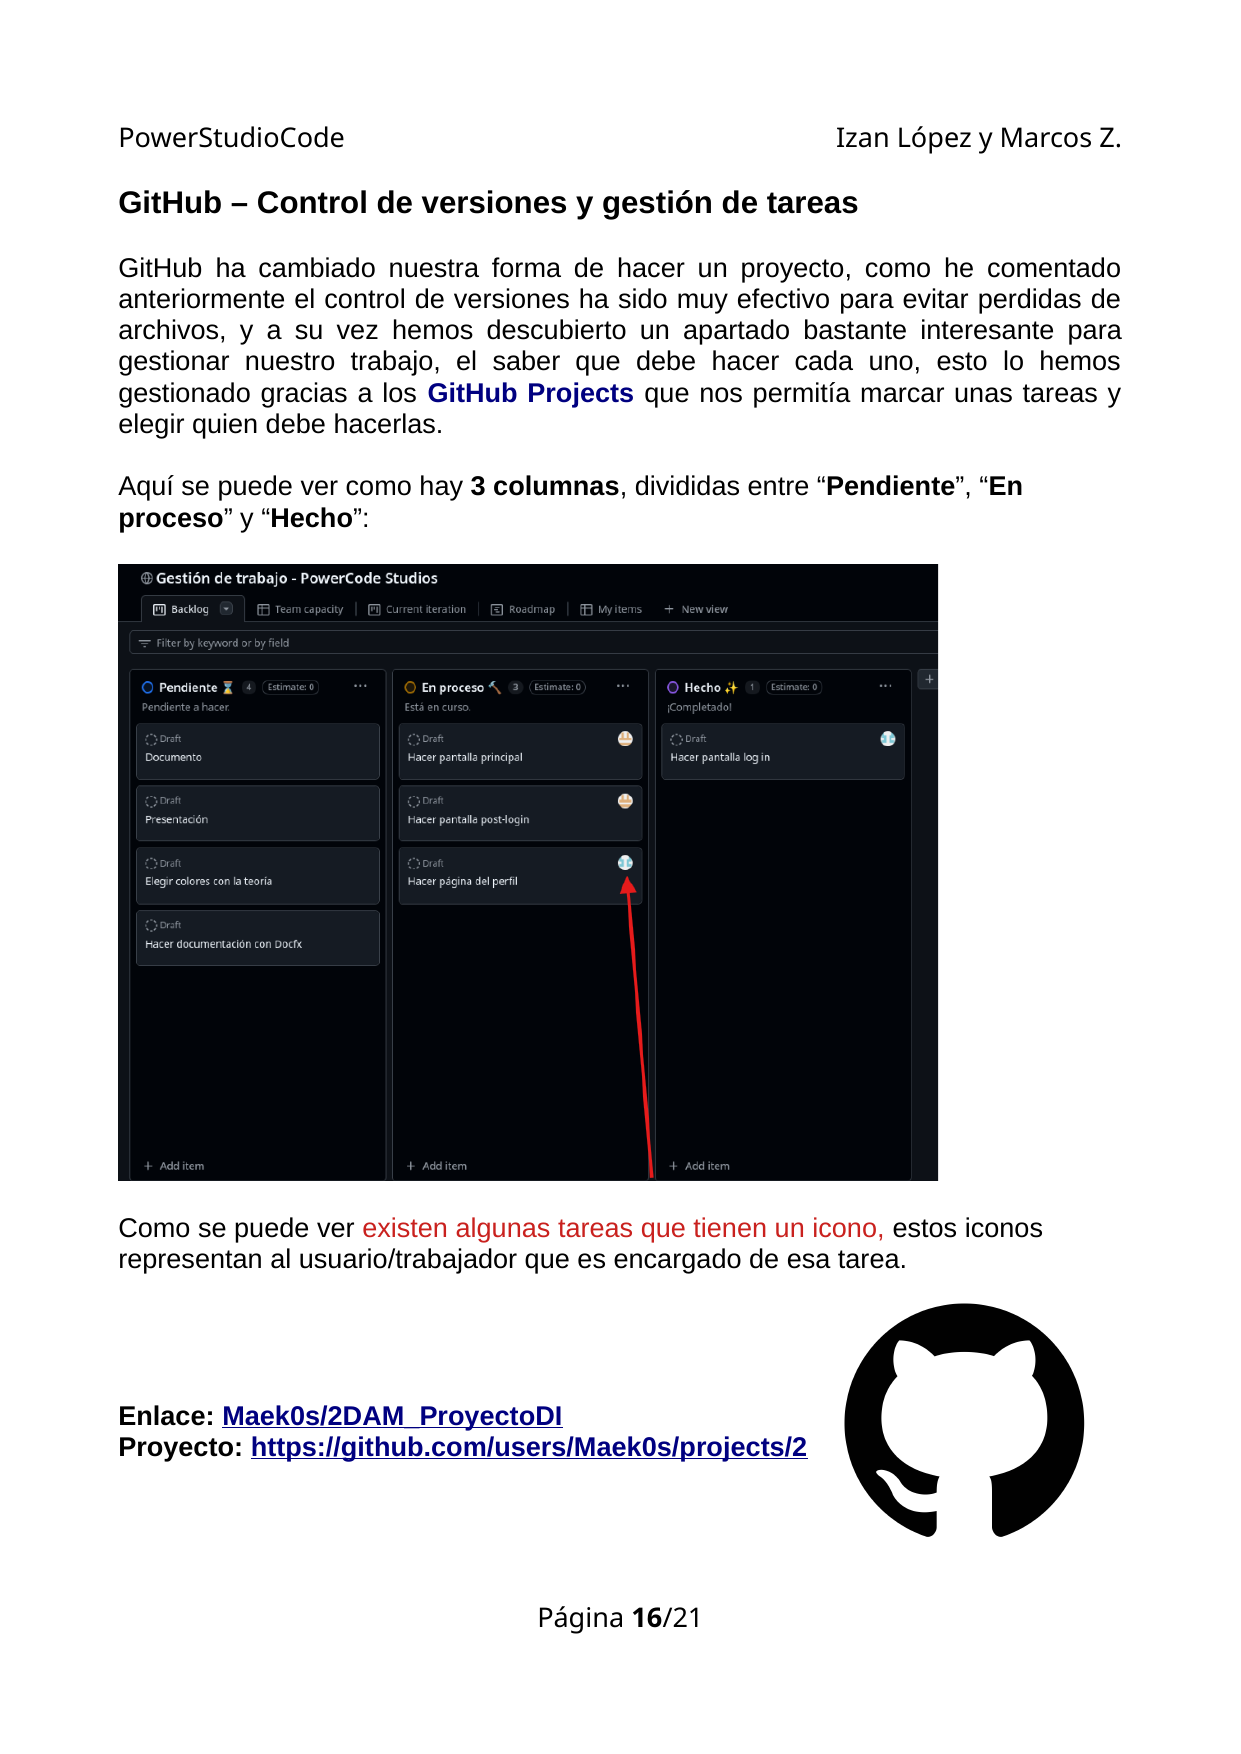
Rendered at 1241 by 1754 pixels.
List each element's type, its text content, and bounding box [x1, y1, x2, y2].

text Como se puede ver existen algunas tareas que tienen un icono, estos iconos representan al usuario/trabajador que es encargado de esa tarea. [118, 1212, 1122, 1274]
picture [826, 1285, 1121, 1580]
subtitle GitHub – Control de versiones y gestión de tareas [118, 184, 1122, 220]
picture [118, 564, 939, 1181]
text GitHub ha cambiado nuestra forma de hacer un proyecto, como he comentado anteriormente el control de versiones ha sido muy efectivo para evitar perdidas de archivos, y a su vez hemos descubierto un apartado bastante interesante para gestionar nuestro trabajo, el saber que debe hacer cada uno, esto lo hemos gestionado gracias a los GitHub Projects que nos permitía marcar unas tareas y elegir quien debe hacerlas. [118, 252, 1122, 439]
text Proyecto: https://github.com/users/Maek0s/projects/2 [118, 1431, 826, 1462]
text Enlace: Maek0s/2DAM_ProyectoDI [118, 1399, 826, 1431]
text Aquí se puede ver como hay 3 columnas, divididas entre “Pendiente”, “En proceso” y “Hecho”: [118, 470, 1122, 533]
